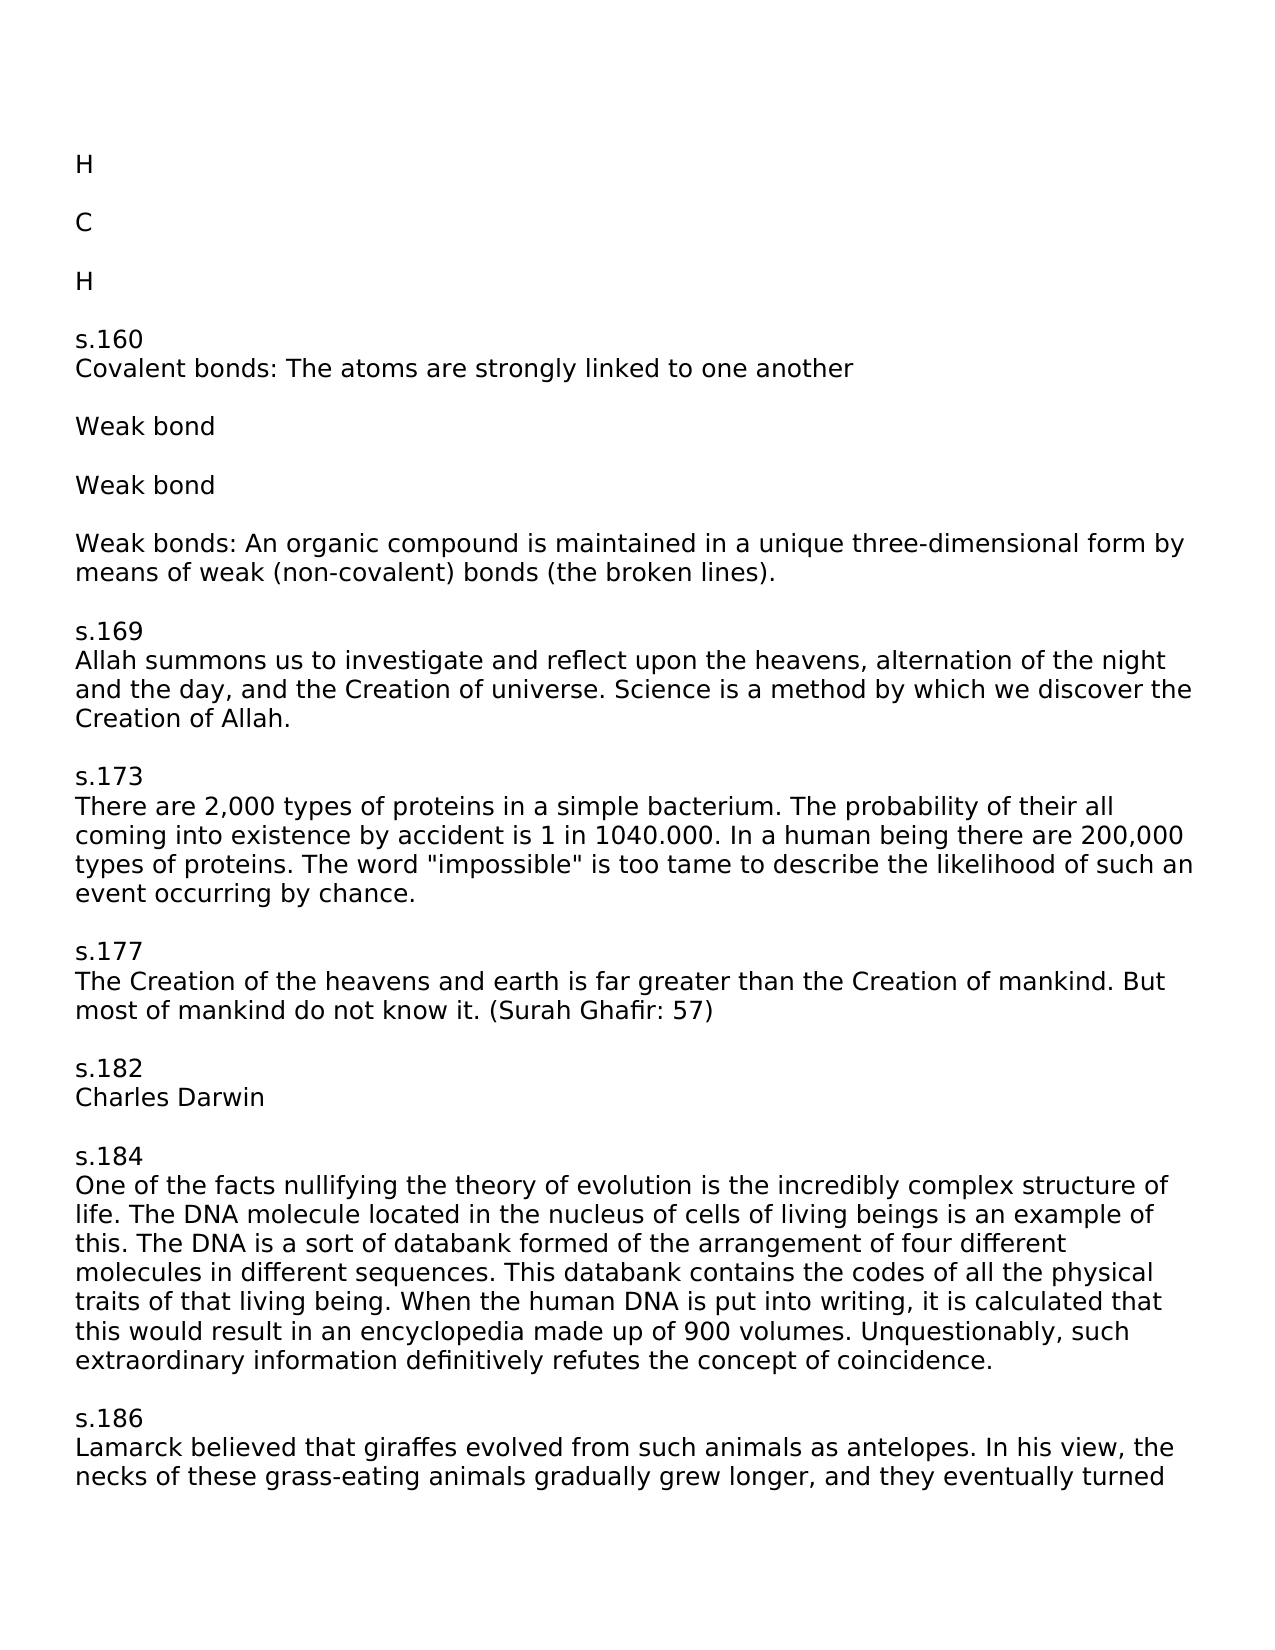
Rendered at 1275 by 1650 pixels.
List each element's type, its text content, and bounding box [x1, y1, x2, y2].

text s.169 [75, 617, 1200, 646]
text s.160 [75, 325, 1200, 354]
text H [75, 150, 1200, 179]
text H [75, 267, 1200, 296]
text s.182 [75, 1054, 1200, 1083]
text s.177 [75, 937, 1200, 967]
text Charles Darwin [75, 1083, 1200, 1112]
text Lamarck believed that giraffes evolved from such animals as antelopes. In his view, the necks of these grass-eating animals gradually grew longer, and they eventually turned [75, 1433, 1200, 1492]
text One of the facts nullifying the theory of evolution is the incredibly complex structure of life. The DNA molecule located in the nucleus of cells of living beings is an example of this. The DNA is a sort of databank formed of the arrangement of four different molecules in different sequences. This databank contains the codes of all the physical traits of that living being. When the human DNA is put into writing, it is calculated that this would result in an encyclopedia made up of 900 volumes. Unquestionably, such extraordinary information definitively refutes the concept of coincidence. [75, 1171, 1200, 1375]
text Weak bond [75, 471, 1200, 500]
text Weak bond [75, 412, 1200, 442]
text s.186 [75, 1404, 1200, 1433]
text Allah summons us to investigate and reflect upon the heavens, alternation of the night and the day, and the Creation of universe. Science is a method by which we discover the Creation of Allah. [75, 646, 1200, 733]
text Weak bonds: An organic compound is maintained in a unique three-dimensional form by means of weak (non-covalent) bonds (the broken lines). [75, 529, 1200, 587]
text The Creation of the heavens and earth is far greater than the Creation of mankind. But most of mankind do not know it. (Surah Ghafir: 57) [75, 967, 1200, 1025]
text Covalent bonds: The atoms are strongly linked to one another [75, 354, 1200, 383]
text There are 2,000 types of proteins in a simple bacterium. The probability of their all coming into existence by accident is 1 in 1040.000. In a human being there are 200,000 types of proteins. The word "impossible" is too tame to describe the likelihood of such an event occurring by chance. [75, 792, 1200, 908]
text C [75, 208, 1200, 237]
text s.173 [75, 762, 1200, 792]
text s.184 [75, 1142, 1200, 1171]
